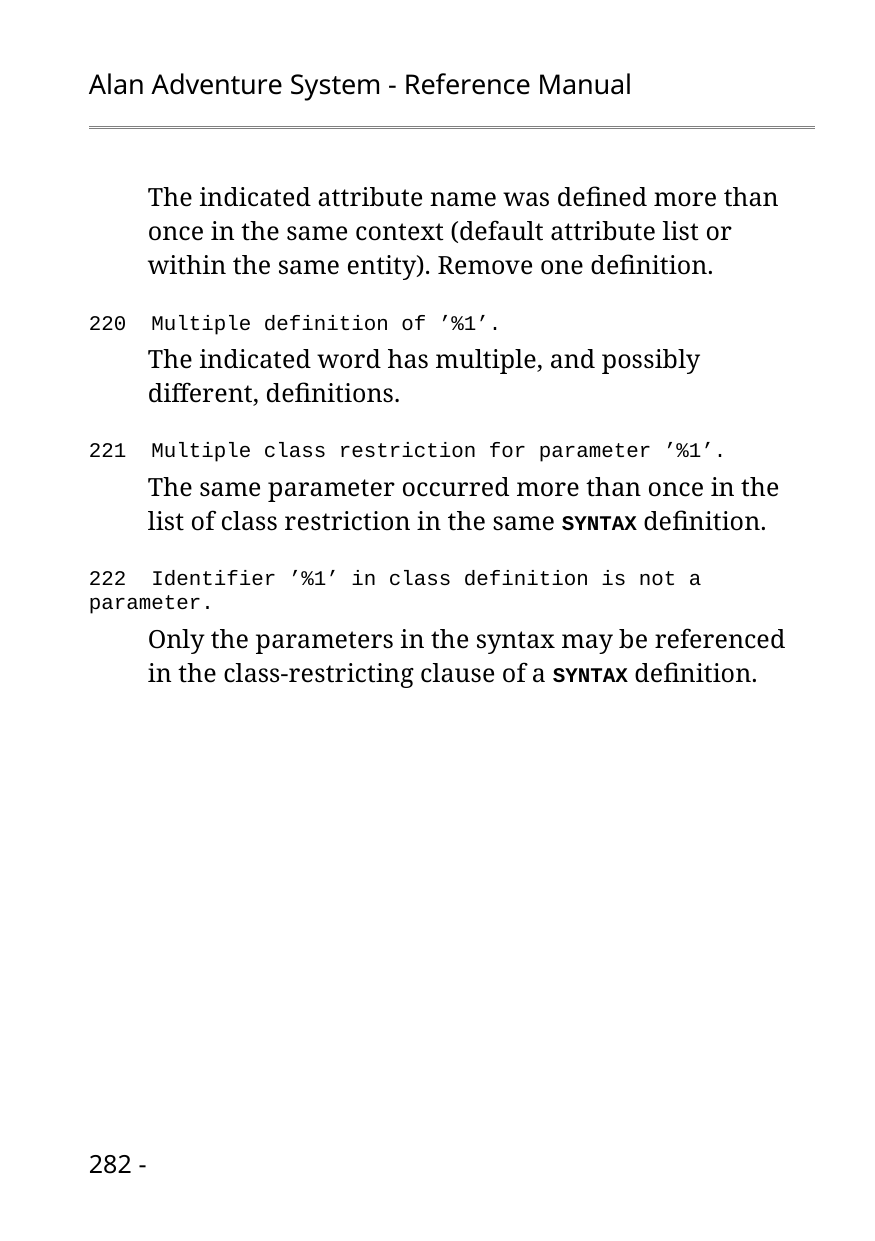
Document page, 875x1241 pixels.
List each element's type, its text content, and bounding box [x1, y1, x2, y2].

text Only the parameters in the syntax may be referenced in the class-re­stricting clause of a SYNTAX definition. [148, 622, 815, 690]
text The same parameter occurred more than once in the list of class re­striction in the same SYNTAX definition. [148, 470, 815, 538]
text 220 Multiple definition of ’%1’. [88, 312, 815, 336]
text 221 Multiple class restriction for parameter ’%1’. [88, 440, 815, 464]
text The indicated attribute name was defined more than once in the same context (default attribute list or within the same entity). Remove one definition. [148, 180, 815, 282]
text 222 Identifier ’%1’ in class definition is not a parameter. [88, 568, 815, 616]
text The indicated word has multiple, and possibly different, definitions. [148, 342, 815, 410]
